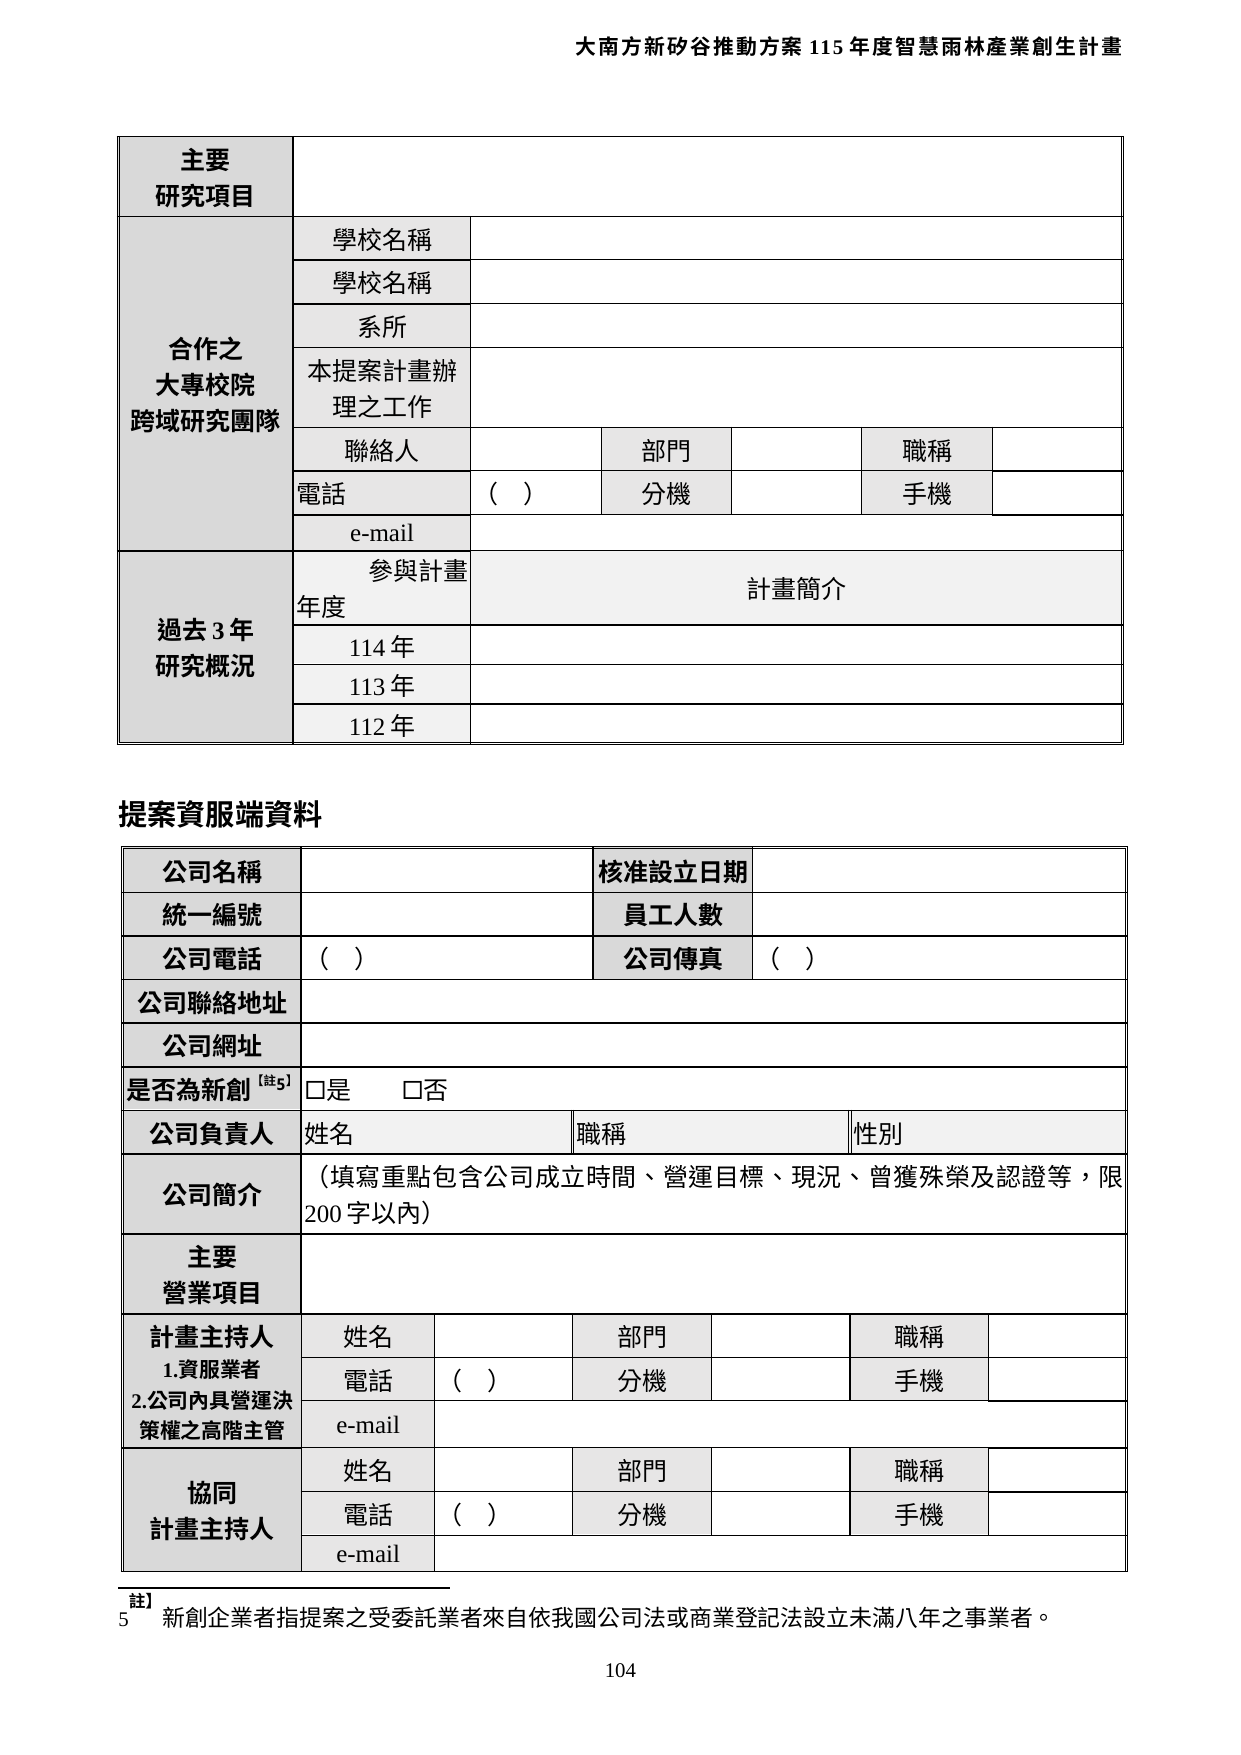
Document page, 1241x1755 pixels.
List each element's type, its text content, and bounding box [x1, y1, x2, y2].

table_cell 職稱 [862, 428, 992, 470]
table_cell [471, 428, 601, 470]
table_cell 分機 [573, 1492, 711, 1534]
table_cell [753, 893, 1125, 935]
table_cell [302, 1024, 1125, 1066]
table_cell 本提案計畫辦理之工作 [294, 348, 470, 427]
table_cell 參與計畫 年度 [294, 552, 470, 624]
table_cell 性別 [852, 1111, 1125, 1153]
table_cell 統一編號 [124, 893, 300, 935]
table_cell [471, 665, 1121, 703]
table_cell [471, 705, 1121, 742]
table_cell [712, 1492, 849, 1534]
table_cell [471, 515, 1121, 550]
table_cell 主要 研究項目 [120, 137, 292, 216]
table_cell 公司簡介 [124, 1155, 300, 1233]
table_cell （ ） [435, 1492, 572, 1534]
table_cell [294, 137, 1121, 216]
table_cell 電話 [302, 1492, 434, 1534]
table_cell 職稱 [574, 1111, 848, 1153]
table_cell [712, 1448, 849, 1491]
table_cell 公司網址 [124, 1024, 300, 1066]
table_cell （ ） [302, 937, 592, 979]
table_cell [435, 1401, 1125, 1447]
table_cell 分機 [602, 471, 731, 514]
table_cell e-mail [302, 1536, 434, 1571]
table_cell 公司電話 [124, 937, 300, 979]
subtitle 提案資服端資料 [118, 791, 1122, 834]
table_cell 公司傳真 [594, 937, 752, 979]
table_cell 合作之 大專校院 跨域研究團隊 [120, 217, 292, 550]
table_cell 是 否 [302, 1068, 1125, 1109]
table_cell [989, 1358, 1125, 1400]
table_cell 計畫主持人 1.資服業者 2.公司內具營運決策權之高階主管 [124, 1315, 301, 1447]
table_cell （ ） [471, 471, 601, 514]
table_cell 聯絡人 [294, 428, 470, 470]
table_header 核准設立日期 [594, 849, 752, 891]
table_cell [732, 471, 861, 514]
table_cell （填寫重點包含公司成立時間、營運目標、現況、曾獲殊榮及認證等，限200字以內） [302, 1155, 1125, 1233]
table_cell [989, 1493, 1125, 1534]
table_cell 部門 [602, 428, 731, 470]
table_cell 手機 [851, 1358, 988, 1400]
table_cell [993, 428, 1121, 470]
table_cell [435, 1448, 572, 1491]
table_cell 協同 計畫主持人 [124, 1449, 301, 1571]
table_cell 系所 [294, 305, 470, 347]
table_cell 是否為新創【註】 [124, 1068, 300, 1109]
table_cell （ ） [753, 937, 1125, 979]
table_cell [435, 1315, 572, 1357]
table_cell 電話 [294, 472, 470, 514]
table_cell [302, 1235, 1125, 1313]
table_cell [712, 1358, 849, 1400]
table_cell [302, 980, 1125, 1022]
table_header 公司名稱 [124, 849, 300, 891]
table_cell 部門 [573, 1315, 711, 1357]
table_cell 公司聯絡地址 [124, 980, 300, 1022]
table_cell 公司負責人 [124, 1111, 300, 1153]
table_cell 主要 營業項目 [124, 1235, 300, 1313]
table_cell [471, 348, 1121, 427]
table_cell 部門 [573, 1448, 711, 1491]
table_cell 手機 [862, 471, 992, 514]
table_cell 手機 [851, 1492, 988, 1534]
table_cell 學校名稱 [294, 217, 470, 259]
table_cell 113年 [294, 665, 470, 703]
table_cell e-mail [302, 1401, 434, 1447]
table_cell 計畫簡介 [471, 551, 1121, 624]
table_cell 姓名 [302, 1448, 434, 1491]
table_cell [712, 1315, 849, 1357]
table_cell 學校名稱 [294, 261, 470, 303]
table_cell [989, 1449, 1125, 1491]
table_cell [993, 472, 1121, 514]
table_cell 114年 [294, 626, 470, 663]
table_cell [471, 217, 1121, 259]
table_cell e-mail [294, 516, 470, 550]
table_cell [471, 626, 1121, 663]
table_cell （ ） [435, 1358, 572, 1400]
table_cell [732, 428, 861, 470]
table_cell 過去3年 研究概況 [120, 552, 292, 742]
table_cell [471, 304, 1121, 347]
table_cell [302, 893, 592, 935]
table_cell [471, 260, 1121, 303]
table_cell 分機 [573, 1358, 711, 1400]
table_cell [989, 1315, 1125, 1357]
table_cell 姓名 [302, 1315, 434, 1357]
table_header [753, 849, 1125, 891]
table_cell 職稱 [851, 1448, 988, 1491]
table_header [302, 849, 592, 891]
table_cell 112年 [294, 705, 470, 742]
table_cell 電話 [302, 1358, 434, 1400]
table_cell 員工人數 [594, 893, 752, 935]
table_cell 姓名 [302, 1111, 571, 1153]
table_cell 職稱 [851, 1315, 988, 1357]
table_cell [435, 1536, 1125, 1571]
